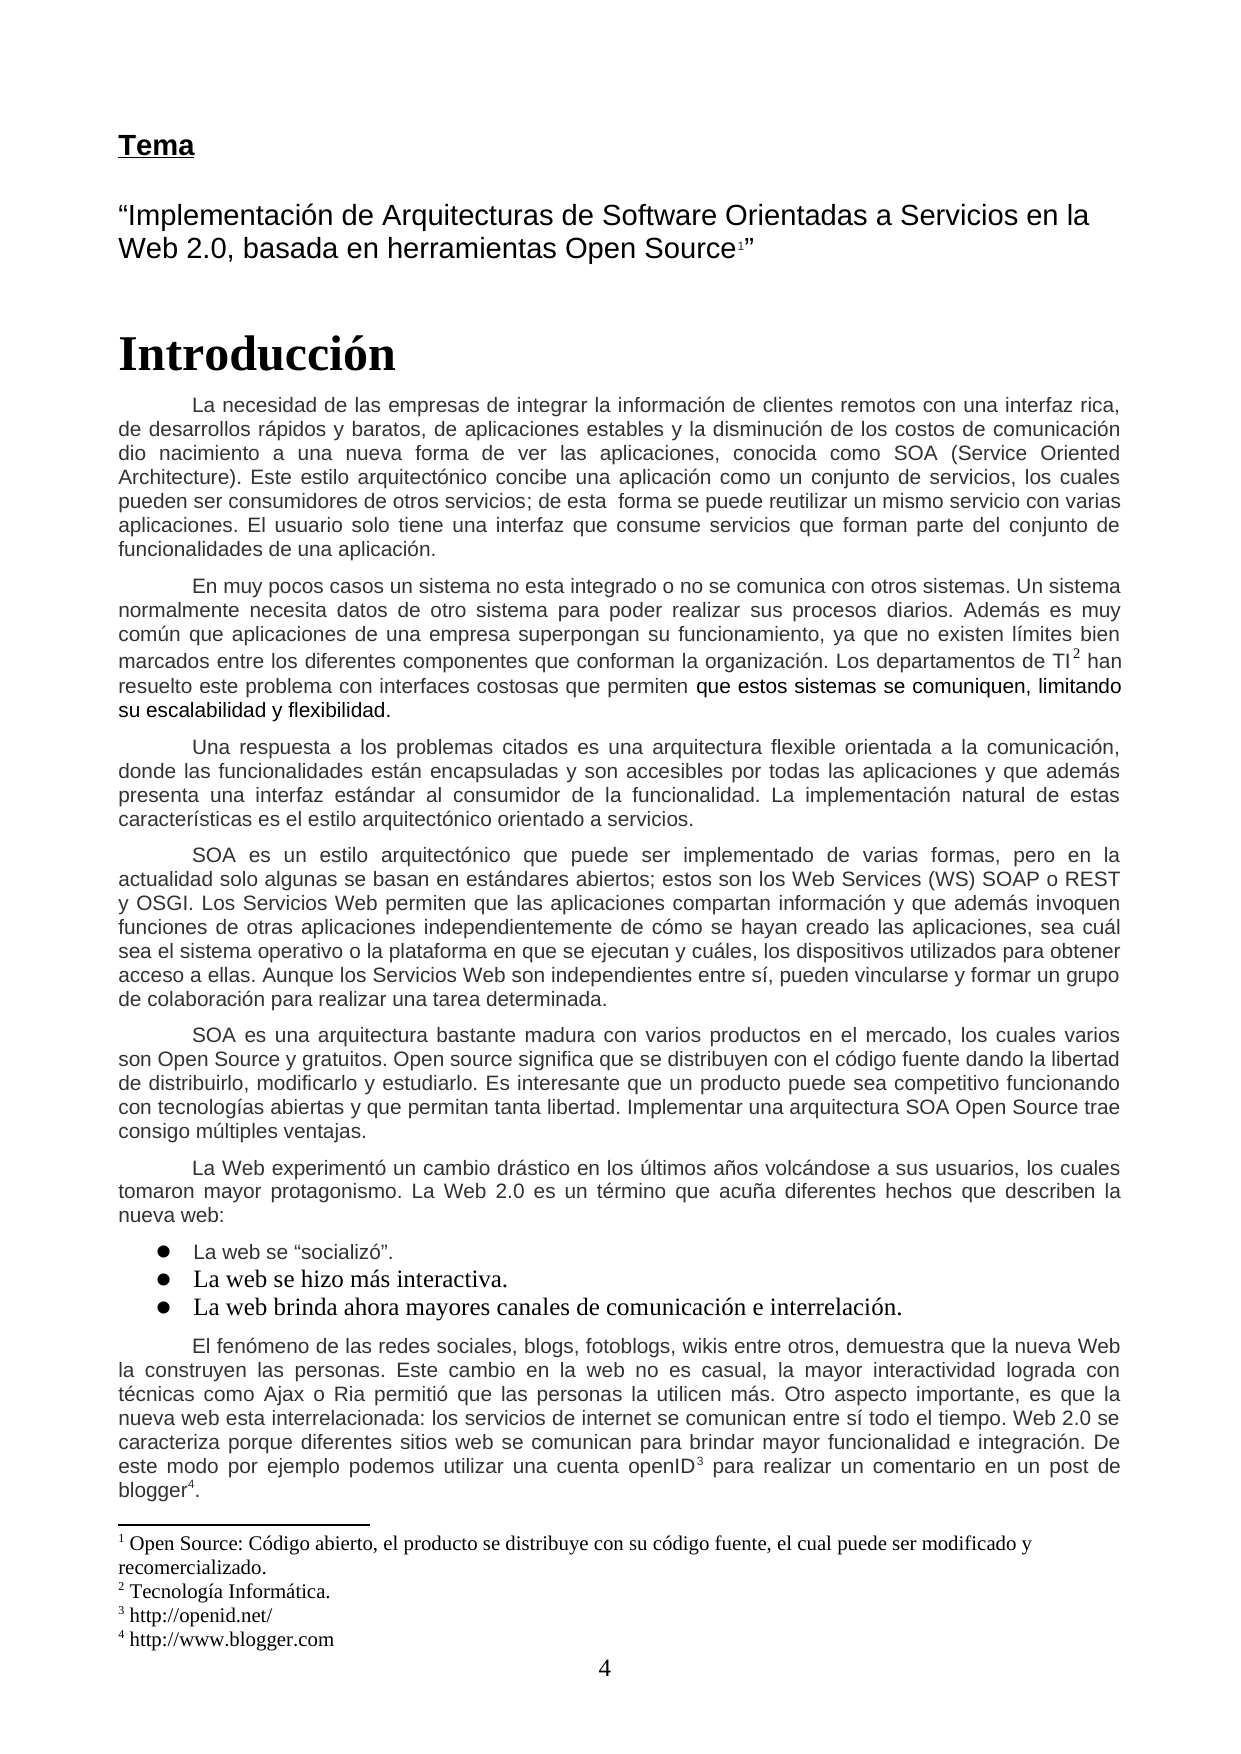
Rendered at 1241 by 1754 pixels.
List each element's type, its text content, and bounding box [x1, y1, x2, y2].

subtitle Tema [118, 128, 1122, 161]
subtitle Introducción [118, 323, 1122, 381]
text En muy pocos casos un sistema no esta integrado o no se comunica con otros sistemas. Un sistema normalmente necesita datos de otro sistema para poder realizar sus procesos diarios. Además es muy común que aplicaciones de una empresa superpongan su funcionamiento, ya que no existen límites bien marcados entre los diferentes componentes que conforman la organización. Los departamentos de TI han resuelto este problema con interfaces costosas que permiten que estos sistemas se comuniquen, limitando su escalabilidad y flexibilidad. [118, 573, 1122, 722]
text SOA es una arquitectura bastante madura con varios productos en el mercado, los cuales varios son Open Source y gratuitos. Open source significa que se distribuyen con el código fuente dando la libertad de distribuirlo, modificarlo y estudiarlo. Es interesante que un producto puede sea competitivo funcionando con tecnologías abiertas y que permitan tanta libertad. Implementar una arquitectura SOA Open Source trae consigo múltiples ventajas. [118, 1023, 1122, 1143]
text SOA es un estilo arquitectónico que puede ser implementado de varias formas, pero en la actualidad solo algunas se basan en estándares abiertos; estos son los Web Services (WS) SOAP o REST y OSGI. Los Servicios Web permiten que las aplicaciones compartan información y que además invoquen funciones de otras aplicaciones independientemente de cómo se hayan creado las aplicaciones, sea cuál sea el sistema operativo o la plataforma en que se ejecutan y cuáles, los dispositivos utilizados para obtener acceso a ellas. Aunque los Servicios Web son independientes entre sí, pueden vincularse y formar un grupo de colaboración para realizar una tarea determinada. [118, 843, 1122, 1011]
list La web se “socializó”. [156, 1240, 1122, 1264]
text La necesidad de las empresas de integrar la información de clientes remotos con una interfaz rica, de desarrollos rápidos y baratos, de aplicaciones estables y la disminución de los costos de comunicación dio nacimiento a una nueva forma de ver las aplicaciones, conocida como SOA (Service Oriented Architecture). Este estilo arquitectónico concibe una aplicación como un conjunto de servicios, los cuales pueden ser consumidores de otros servicios; de esta forma se puede reutilizar un mismo servicio con varias aplicaciones. El usuario solo tiene una interfaz que consume servicios que forman parte del conjunto de funcionalidades de una aplicación. [118, 393, 1122, 561]
text Tecnología Informática. [118, 1579, 1122, 1603]
list La web brinda ahora mayores canales de comunicación e interrelación. [156, 1292, 1122, 1321]
text Una respuesta a los problemas citados es una arquitectura flexible orientada a la comunicación, donde las funcionalidades están encapsuladas y son accesibles por todas las aplicaciones y que además presenta una interfaz estándar al consumidor de la funcionalidad. La implementación natural de estas características es el estilo arquitectónico orientado a servicios. [118, 734, 1122, 830]
text La Web experimentó un cambio drástico en los últimos años volcándose a sus usuarios, los cuales tomaron mayor protagonismo. La Web 2.0 es un término que acuña diferentes hechos que describen la nueva web: [118, 1155, 1122, 1227]
list La web se hizo más interactiva. [156, 1264, 1122, 1292]
text http://openid.net/ [118, 1603, 1122, 1627]
text El fenómeno de las redes sociales, blogs, fotoblogs, wikis entre otros, demuestra que la nueva Web la construyen las personas. Este cambio en la web no es casual, la mayor interactividad lograda con técnicas como Ajax o Ria permitió que las personas la utilicen más. Otro aspecto importante, es que la nueva web esta interrelacionada: los servicios de internet se comunican entre sí todo el tiempo. Web 2.0 se caracteriza porque diferentes sitios web se comunican para brindar mayor funcionalidad e integración. De este modo por ejemplo podemos utilizar una cuenta openID para realizar un comentario en un post de blogger. [118, 1334, 1122, 1501]
text http://www.blogger.com [118, 1627, 1122, 1651]
text “Implementación de Arquitecturas de Software Orientadas a Servicios en la Web 2.0, basada en herramientas Open Source” [118, 198, 1122, 265]
text Open Source: Código abierto, el producto se distribuye con su código fuente, el cual puede ser modificado y recomercializado. [118, 1531, 1122, 1579]
